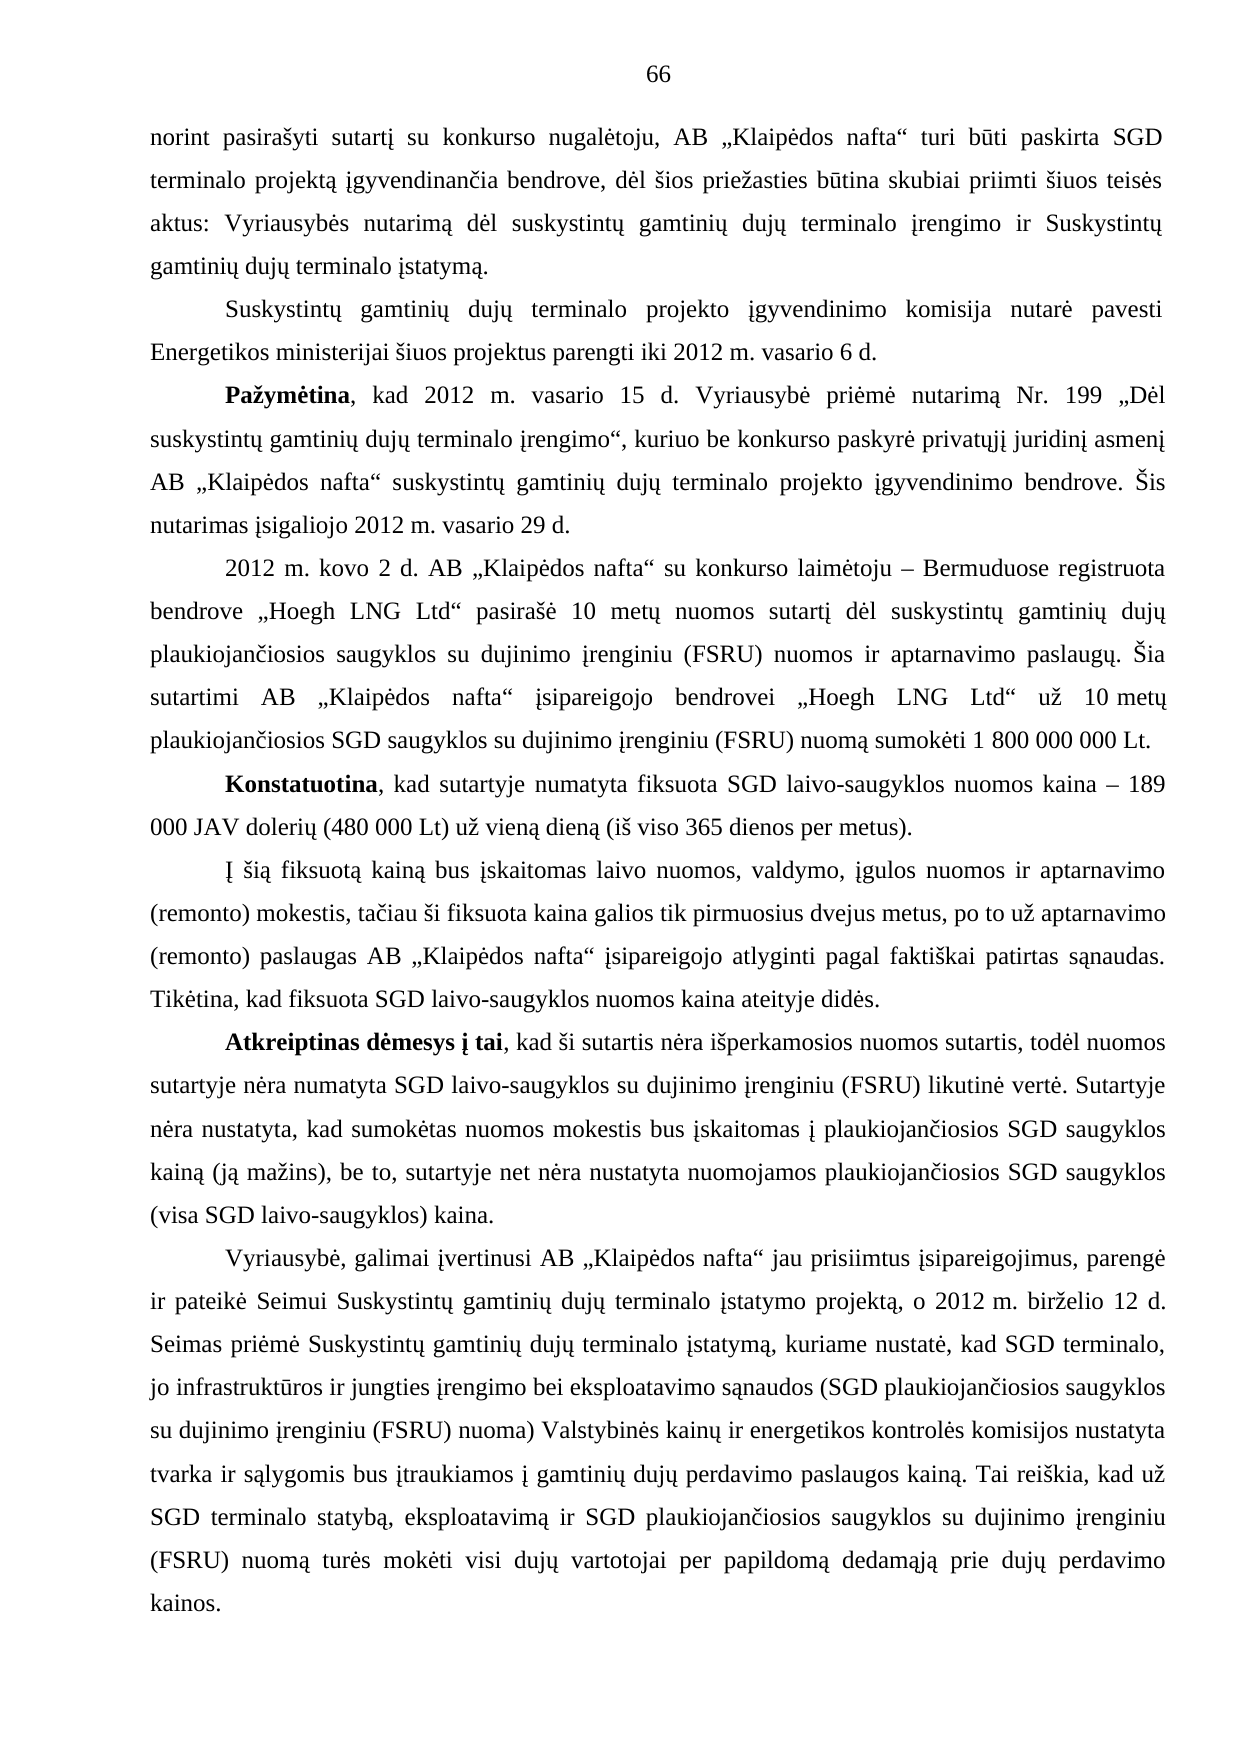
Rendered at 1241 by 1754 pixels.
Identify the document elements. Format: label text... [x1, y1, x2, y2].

text Vyriausybė, galimai įvertinusi AB „Klaipėdos nafta“ jau prisiimtus įsipareigojimus, parengė ir pateikė Seimui Suskystintų gamtinių dujų terminalo įstatymo projektą, o 2012 m. birželio 12 d. Seimas priėmė Suskystintų gamtinių dujų terminalo įstatymą, kuriame nustatė, kad SGD terminalo, jo infrastruktūros ir jungties įrengimo bei eksploatavimo sąnaudos (SGD plaukiojančiosios saugyklos su dujinimo įrenginiu (FSRU) nuoma) Valstybinės kainų ir energetikos kontrolės komisijos nustatyta tvarka ir sąlygomis bus įtraukiamos į gamtinių dujų perdavimo paslaugos kainą. Tai reiškia, kad už SGD terminalo statybą, eksploatavimą ir SGD plaukiojančiosios saugyklos su dujinimo įrenginiu (FSRU) nuomą turės mokėti visi dujų vartotojai per papildomą dedamąją prie dujų perdavimo kainos. [150, 1243, 1167, 1617]
text Konstatuotina, kad sutartyje numatyta fiksuota SGD laivo-saugyklos nuomos kaina – 189 000 JAV dolerių (480 000 Lt) už vieną dieną (iš viso 365 dienos per metus). [150, 769, 1167, 841]
text Atkreiptinas dėmesys į tai, kad ši sutartis nėra išperkamosios nuomos sutartis, todėl nuomos sutartyje nėra numatyta SGD laivo-saugyklos su dujinimo įrenginiu (FSRU) likutinė vertė. Sutartyje nėra nustatyta, kad sumokėtas nuomos mokestis bus įskaitomas į plaukiojančiosios SGD saugyklos kainą (ją mažins), be to, sutartyje net nėra nustatyta nuomojamos plaukiojančiosios SGD saugyklos (visa SGD laivo-saugyklos) kaina. [150, 1027, 1167, 1229]
text Į šią fiksuotą kainą bus įskaitomas laivo nuomos, valdymo, įgulos nuomos ir aptarnavimo (remonto) mokestis, tačiau ši fiksuota kaina galios tik pirmuosius dvejus metus, po to už aptarnavimo (remonto) paslaugas AB „Klaipėdos nafta“ įsipareigojo atlyginti pagal faktiškai patirtas sąnaudas. Tikėtina, kad fiksuota SGD laivo-saugyklos nuomos kaina ateityje didės. [150, 855, 1167, 1013]
text norint pasirašyti sutartį su konkurso nugalėtoju, AB „Klaipėdos nafta“ turi būti paskirta SGD terminalo projektą įgyvendinančia bendrove, dėl šios priežasties būtina skubiai priimti šiuos teisės aktus: Vyriausybės nutarimą dėl suskystintų gamtinių dujų terminalo įrengimo ir Suskystintų gamtinių dujų terminalo įstatymą. [150, 122, 1163, 280]
text 2012 m. kovo 2 d. AB „Klaipėdos nafta“ su konkurso laimėtoju – Bermuduose registruota bendrove „Hoegh LNG Ltd“ pasirašė 10 metų nuomos sutartį dėl suskystintų gamtinių dujų plaukiojančiosios saugyklos su dujinimo įrenginiu (FSRU) nuomos ir aptarnavimo paslaugų. Šia sutartimi AB „Klaipėdos nafta“ įsipareigojo bendrovei „Hoegh LNG Ltd“ už 10 metų plaukiojančiosios SGD saugyklos su dujinimo įrenginiu (FSRU) nuomą sumokėti 1 800 000 000 Lt. [150, 553, 1167, 754]
text Pažymėtina, kad 2012 m. vasario 15 d. Vyriausybė priėmė nutarimą Nr. 199 „Dėl suskystintų gamtinių dujų terminalo įrengimo“, kuriuo be konkurso paskyrė privatųjį juridinį asmenį AB „Klaipėdos nafta“ suskystintų gamtinių dujų terminalo projekto įgyvendinimo bendrove. Šis nutarimas įsigaliojo 2012 m. vasario 29 d. [150, 381, 1167, 539]
text Suskystintų gamtinių dujų terminalo projekto įgyvendinimo komisija nutarė pavesti Energetikos ministerijai šiuos projektus parengti iki 2012 m. vasario 6 d. [150, 294, 1163, 366]
